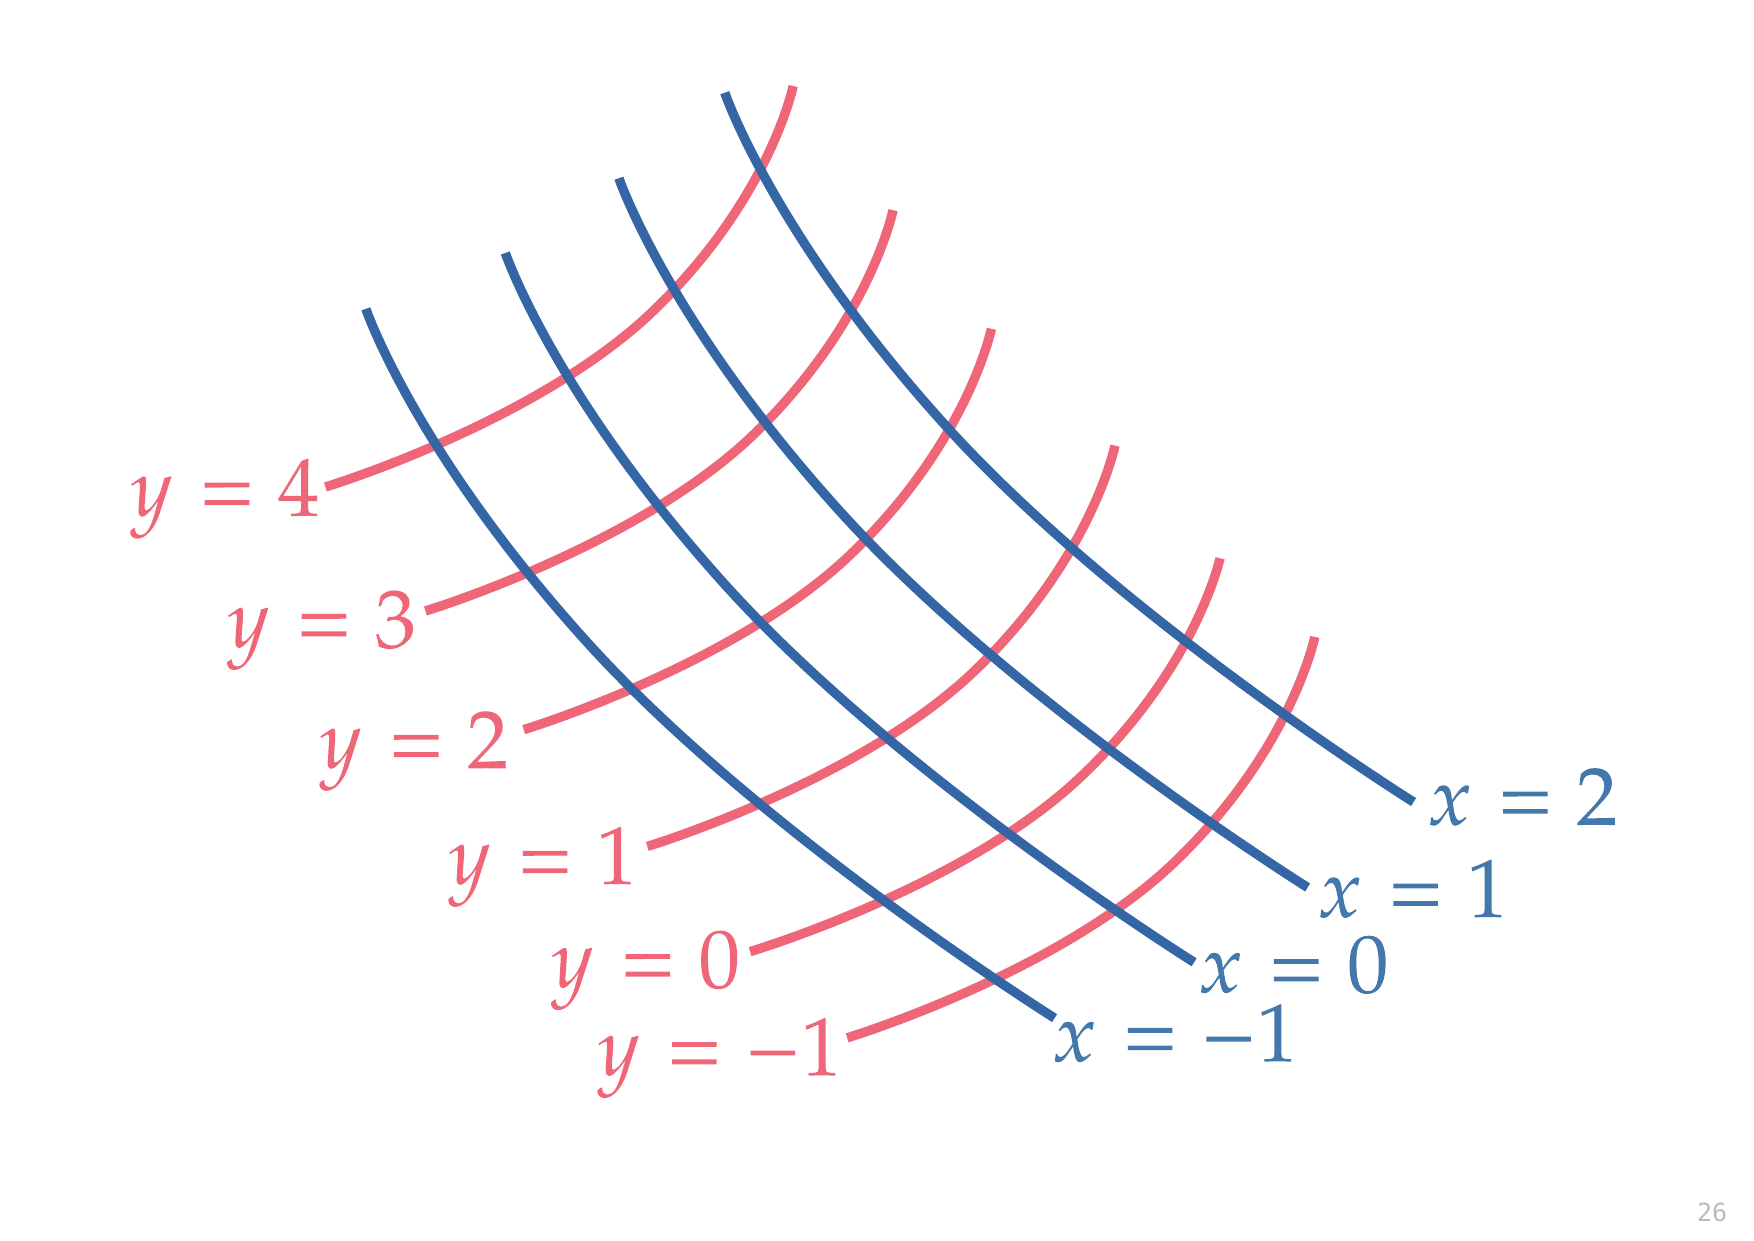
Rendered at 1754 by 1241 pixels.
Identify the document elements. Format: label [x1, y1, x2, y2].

text_box [376, 590, 414, 650]
text_box [1261, 1004, 1292, 1062]
text_box [1393, 901, 1438, 906]
text_box [522, 850, 568, 856]
text_box [1430, 785, 1470, 826]
text_box [672, 1059, 717, 1065]
text_box [805, 1017, 836, 1076]
text_box [1054, 1021, 1094, 1063]
text_box [597, 1035, 639, 1099]
text_box [301, 613, 347, 619]
text_box [393, 734, 439, 740]
text_box [1127, 1045, 1173, 1051]
text_box [701, 930, 738, 990]
text_box [625, 971, 671, 977]
text_box [1273, 976, 1319, 982]
text_box [319, 728, 361, 791]
text_box [1393, 883, 1438, 889]
text_box [522, 868, 568, 874]
text_box [393, 752, 439, 758]
text_box [130, 476, 172, 539]
text_box [551, 947, 593, 1011]
text_box [1503, 809, 1548, 814]
text_box [1320, 877, 1360, 919]
text_box [1273, 959, 1319, 964]
text_box [227, 607, 269, 671]
text_box [625, 954, 671, 960]
text_box [468, 711, 506, 769]
text_box [1471, 859, 1502, 918]
text_box [750, 1050, 796, 1056]
text_box [601, 826, 631, 885]
text_box [204, 482, 250, 488]
text_box [1503, 791, 1548, 797]
text_box [1127, 1027, 1173, 1033]
text_box [448, 844, 490, 907]
text_box [1200, 952, 1241, 994]
text_box [1206, 1036, 1251, 1042]
text_box [301, 631, 347, 637]
text_box [1349, 935, 1386, 995]
text_box [1577, 768, 1615, 826]
text_box [204, 500, 250, 506]
text_box [278, 458, 318, 517]
text_box [672, 1042, 717, 1047]
